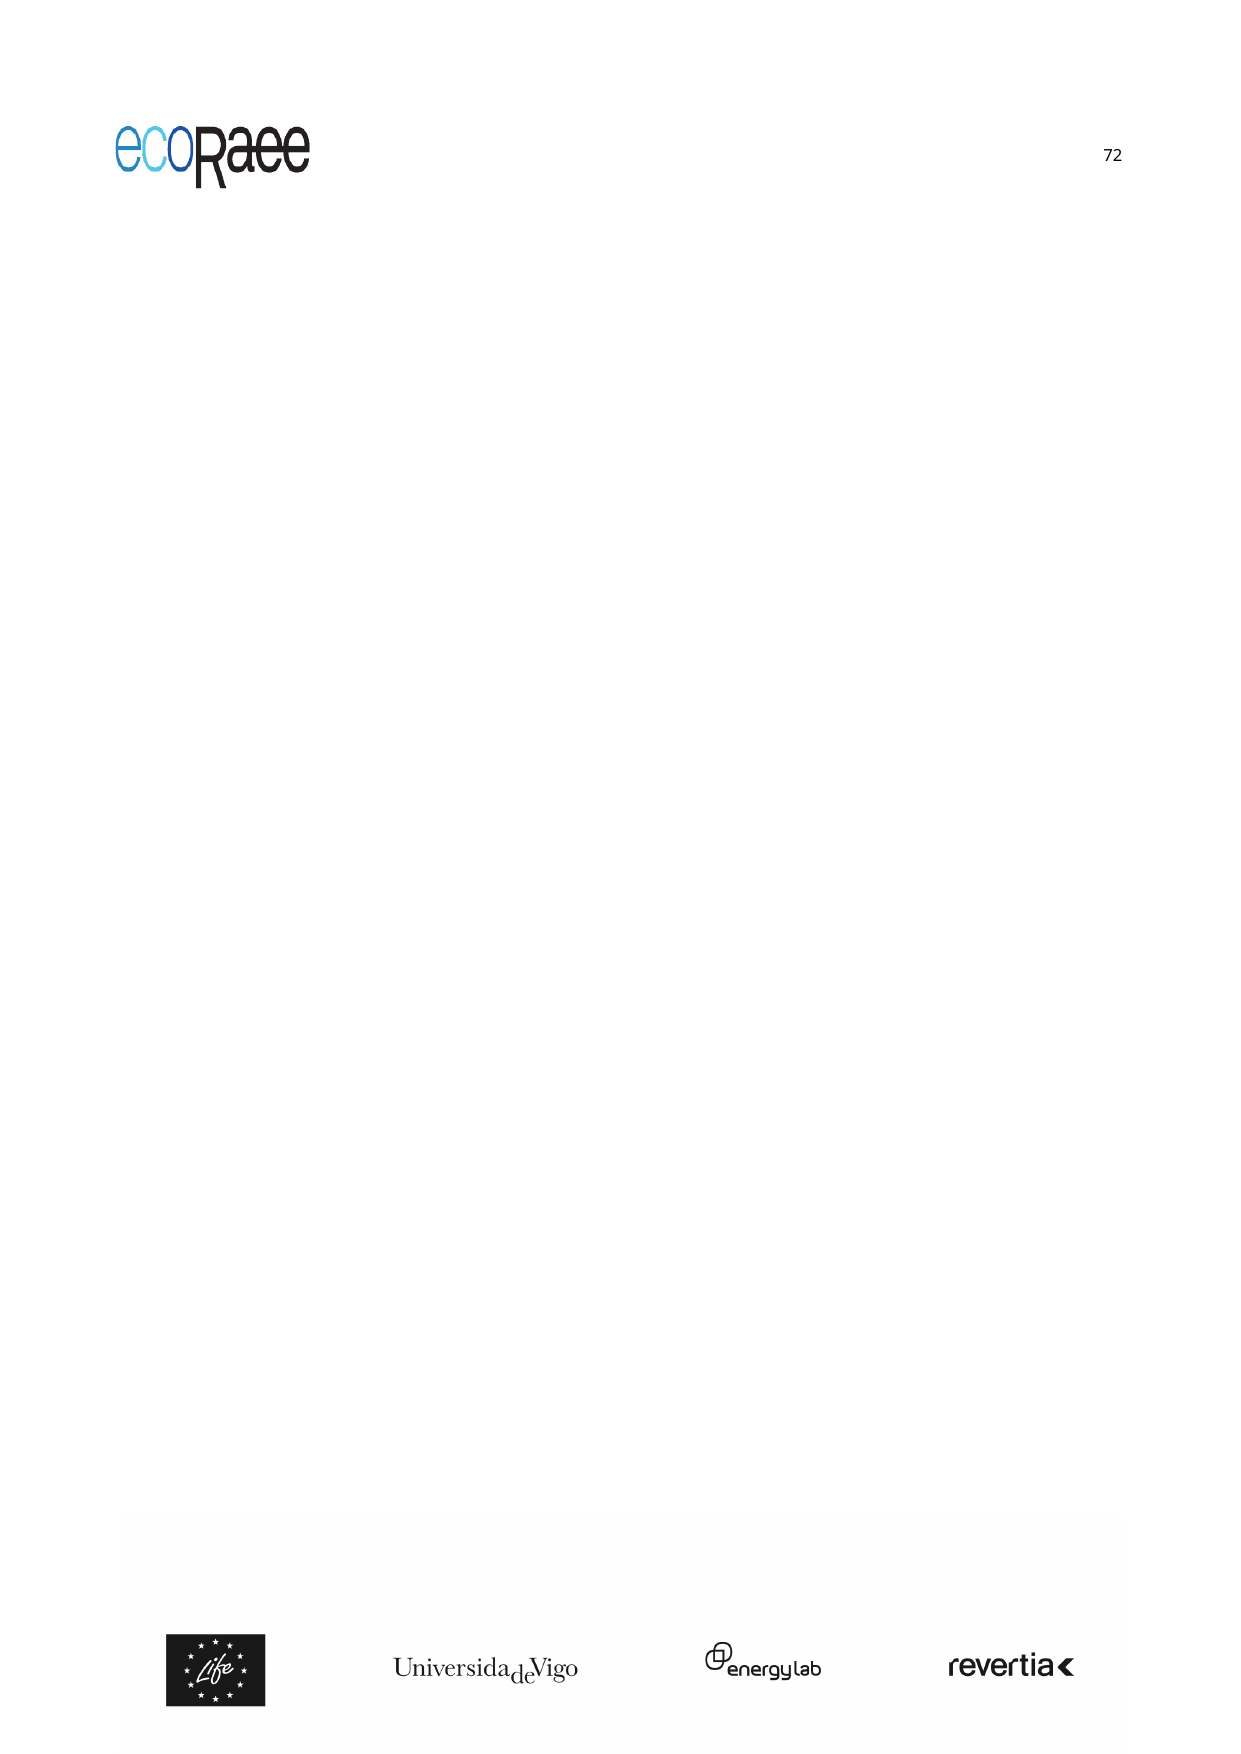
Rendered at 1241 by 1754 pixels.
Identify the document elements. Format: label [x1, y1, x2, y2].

picture [114, 124, 311, 190]
picture [118, 1514, 1123, 1754]
